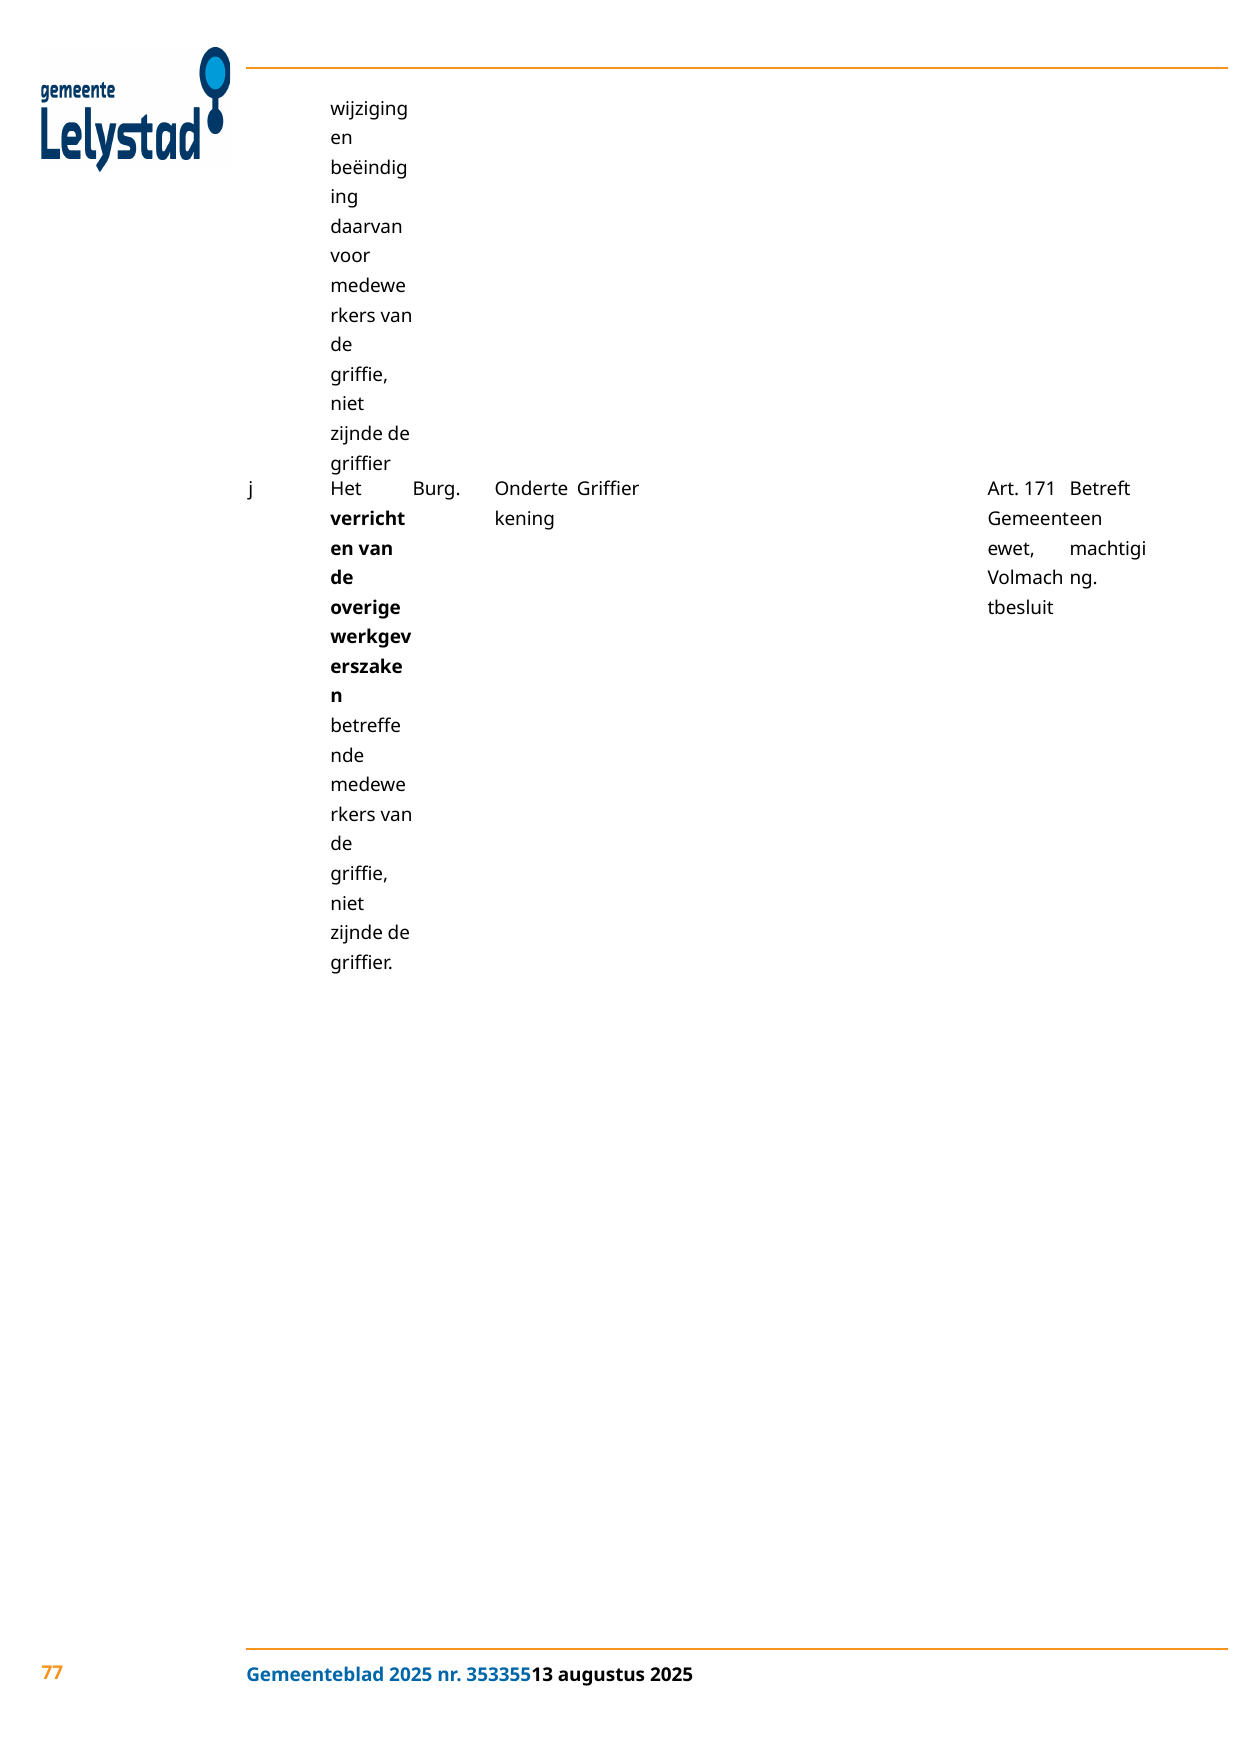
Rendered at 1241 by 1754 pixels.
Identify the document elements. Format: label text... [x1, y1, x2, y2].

picture [41, 47, 231, 172]
table_cell Het verrichten van de overige werkgeverszaken betreffende medewerkers van de griffie, niet zijnde de griffier. [330, 476, 412, 974]
table_cell Ondertekening [494, 476, 577, 974]
table_cell [823, 476, 905, 974]
table_cell [248, 95, 330, 476]
table_cell [741, 476, 823, 974]
table_cell Art. 171 Gemeentewet, Volmachtbesluit [987, 476, 1069, 974]
table_cell [659, 476, 741, 974]
table_cell [494, 95, 577, 476]
table_cell [659, 95, 741, 476]
table_cell [577, 95, 659, 476]
table_cell [741, 95, 823, 476]
table_cell Griffier [577, 476, 659, 974]
table_cell [823, 95, 905, 476]
table_cell Betreft een machtiging. [1069, 476, 1152, 974]
table_cell wijziging en beëindiging daarvan voor medewerkers van de griffie, niet zijnde de griffier [330, 95, 412, 476]
table_cell [987, 95, 1069, 476]
table_cell j [248, 476, 330, 974]
table_cell [905, 476, 987, 974]
table_cell [1069, 95, 1152, 476]
table_cell [905, 95, 987, 476]
table_cell Burg. [412, 476, 494, 974]
table_cell [412, 95, 494, 476]
